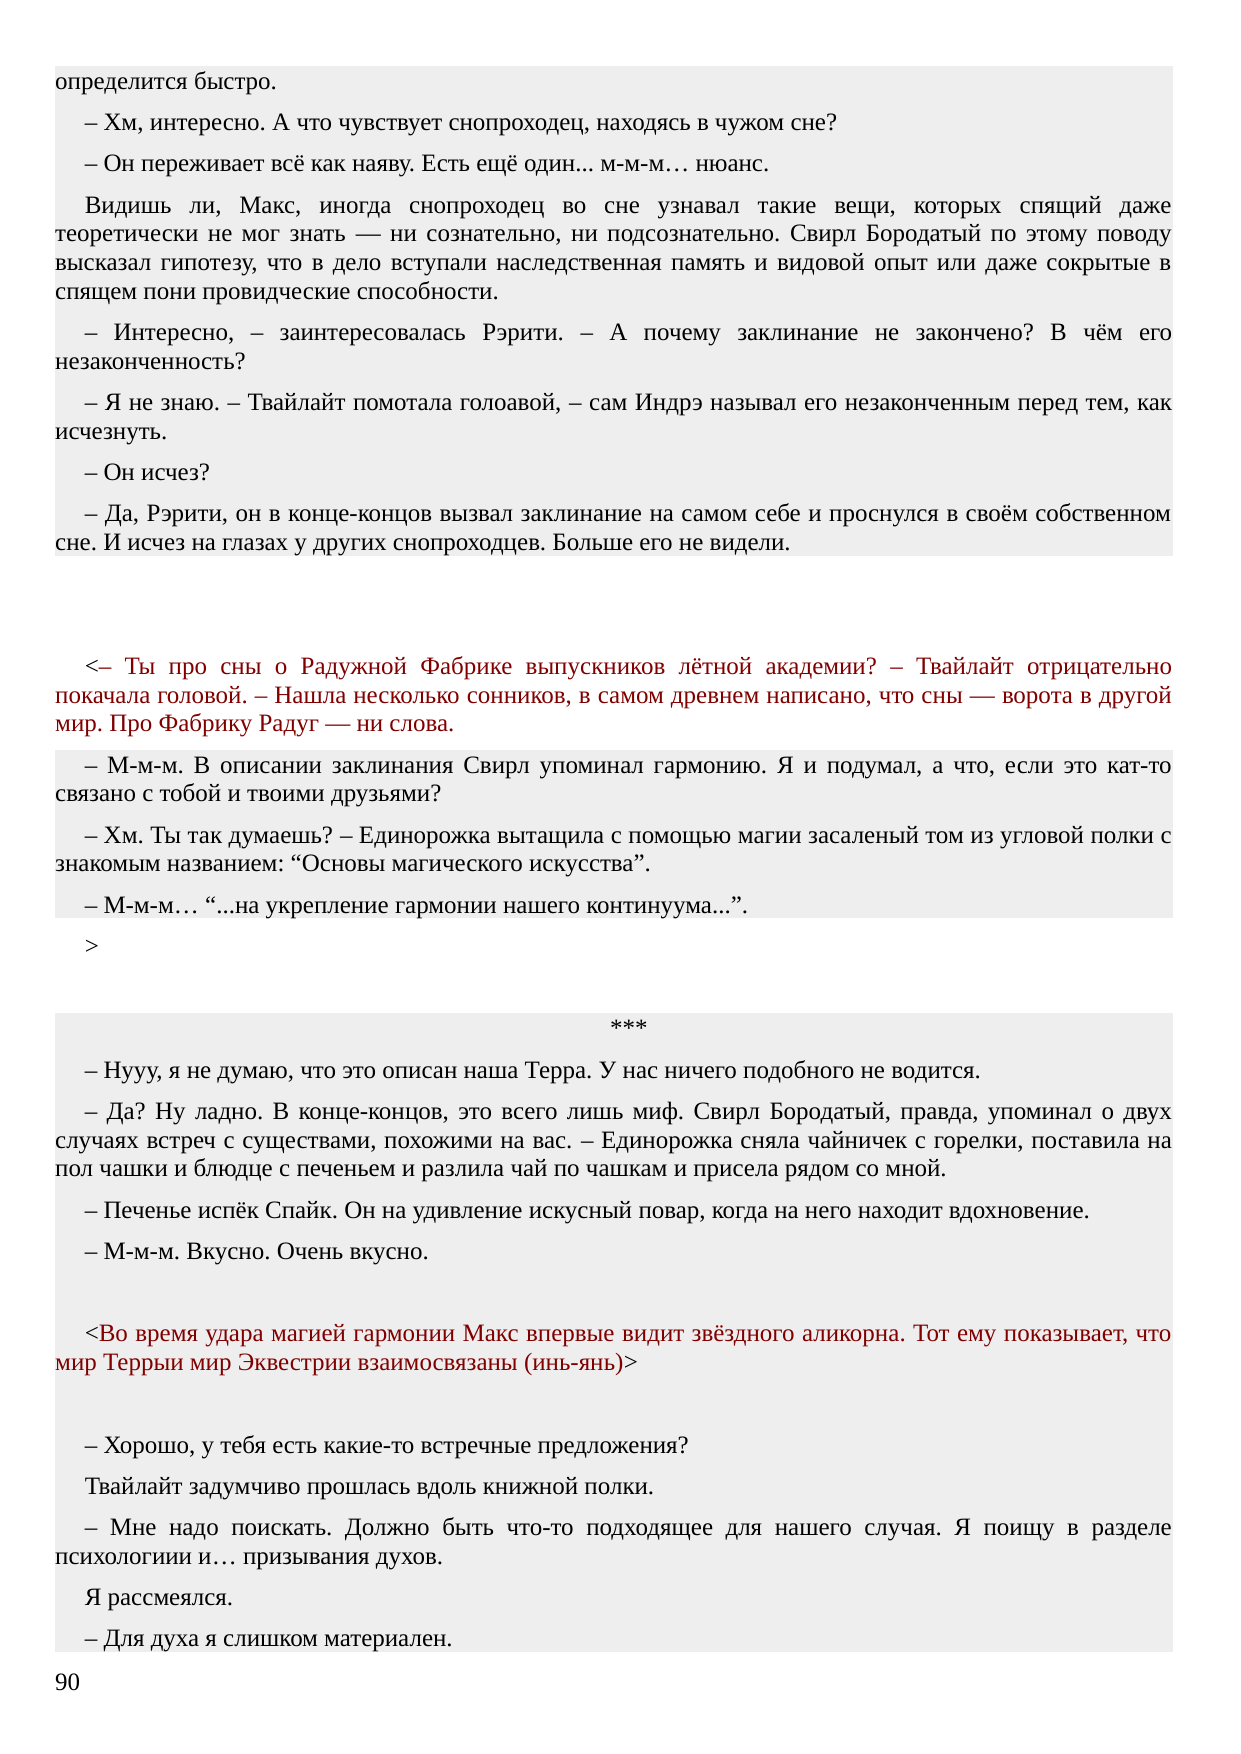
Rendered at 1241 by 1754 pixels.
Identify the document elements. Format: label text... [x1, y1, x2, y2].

text <Во время удара магией гармонии Макс впервые видит звёздного аликорна. Тот ему показывает, что мир Террыи мир Эквестрии взаимосвязаны (инь-янь)> [55, 1318, 1173, 1376]
text – Мне надо поискать. Должно быть что-то подходящее для нашего случая. Я поищу в разделе психологиии и… призывания духов. [55, 1512, 1173, 1570]
text – Он исчез? [55, 457, 1173, 486]
text <– Ты про сны о Радужной Фабрике выпускников лётной академии? – Твайлайт отрицательно покачала головой. – Нашла несколько сонников, в самом древнем написано, что сны — ворота в другой мир. Про Фабрику Радуг — ни слова. [55, 651, 1173, 737]
text – М-м-м. В описании заклинания Свирл упоминал гармонию. Я и подумал, а что, если это кат-то связано с тобой и твоими друзьями? [55, 750, 1173, 807]
text – Да? Ну ладно. В конце-концов, это всего лишь миф. Свирл Бородатый, правда, упоминал о двух случаях встреч с существами, похожими на вас. – Единорожка сняла чайничек с горелки, поставила на пол чашки и блюдце с печеньем и разлила чай по чашкам и присела рядом со мной. [55, 1096, 1173, 1182]
text – Да, Рэрити, он в конце-концов вызвал заклинание на самом себе и проснулся в своём собственном сне. И исчез на глазах у других снопроходцев. Больше его не видели. [55, 498, 1173, 556]
text – Для духа я слишком материален. [55, 1623, 1173, 1652]
text – Хм. Ты так думаешь? – Единорожка вытащила с помощью магии засаленый том из угловой полки с знакомым названием: “Основы магического искусства”. [55, 820, 1173, 877]
text – Он переживает всё как наяву. Есть ещё один... м-м-м… нюанс. [55, 148, 1173, 177]
text – Хм, интересно. А что чувствует снопроходец, находясь в чужом сне? [55, 107, 1173, 136]
text Твайлайт задумчиво прошлась вдоль книжной полки. [55, 1471, 1173, 1500]
text – М-м-м… “...на укрепление гармонии нашего континуума...”. [55, 890, 1173, 918]
text – М-м-м. Вкусно. Очень вкусно. [55, 1236, 1173, 1265]
text > [55, 931, 1173, 960]
text – Интересно, – заинтересовалась Рэрити. – А почему заклинание не закончено? В чём его незаконченность? [55, 317, 1173, 375]
text – Печенье испёк Спайк. Он на удивление искусный повар, когда на него находит вдохновение. [55, 1195, 1173, 1223]
text – Хорошо, у тебя есть какие-то встречные предложения? [55, 1430, 1173, 1458]
text Я рассмеялся. [55, 1582, 1173, 1611]
text *** [55, 1013, 1173, 1042]
text – Я не знаю. – Твайлайт помотала голоавой, – сам Индрэ называл его незаконченным перед тем, как исчезнуть. [55, 387, 1173, 445]
text Видишь ли, Макс, иногда снопроходец во сне узнавал такие вещи, которых спящий даже теоретически не мог знать — ни сознательно, ни подсознательно. Свирл Бородатый по этому поводу высказал гипотезу, что в дело вступали наследственная память и видовой опыт или даже сокрытые в спящем пони провидческие способности. [55, 190, 1173, 305]
text определится быстро. [55, 66, 1173, 95]
text – Нууу, я не думаю, что это описан наша Терра. У нас ничего подобного не водится. [55, 1055, 1173, 1083]
